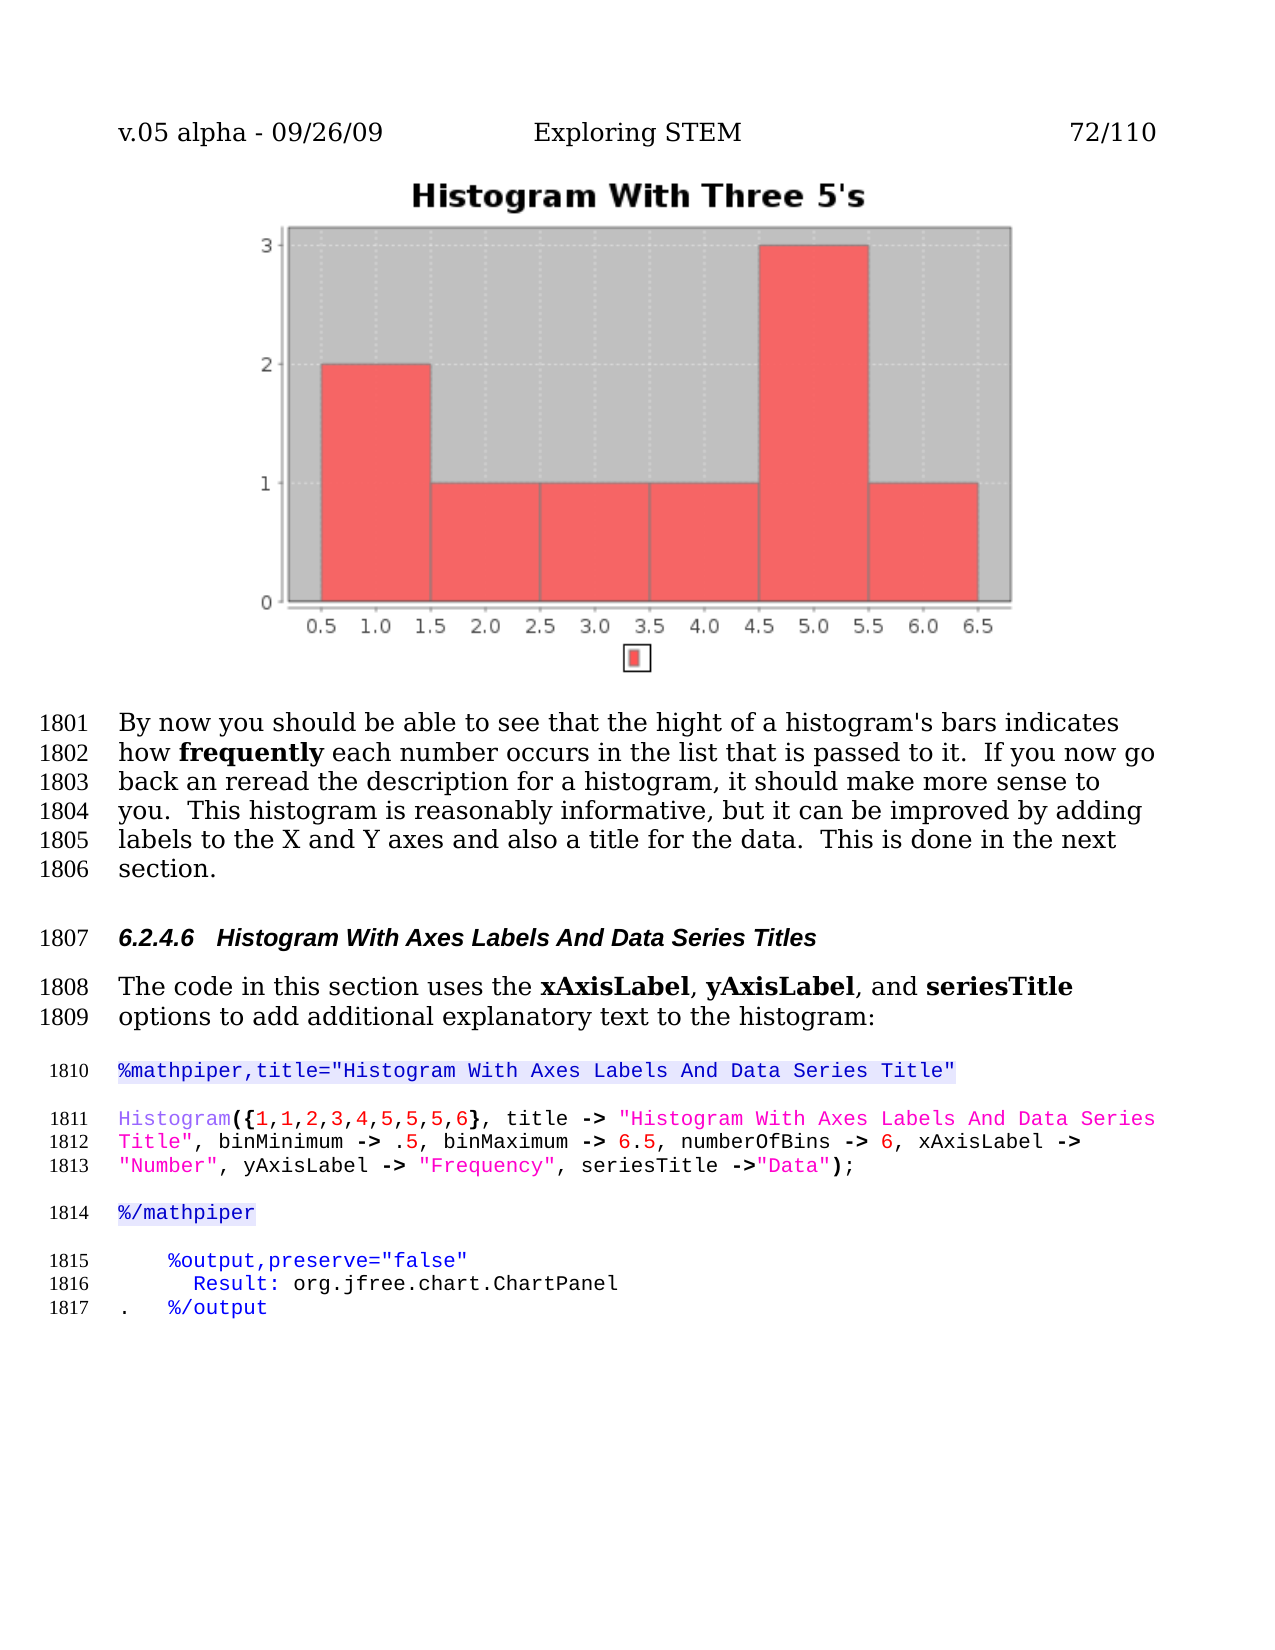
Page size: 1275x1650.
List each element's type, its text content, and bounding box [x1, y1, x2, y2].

text Result: org.jfree.chart.ChartPanel [118, 1273, 1157, 1297]
text The code in this section uses the xAxisLabel, yAxisLabel, and seriesTitle options to add additional explanatory text to the histogram: [118, 972, 1157, 1031]
text . %/output [118, 1297, 1157, 1321]
text %output,preserve="false" [118, 1250, 1157, 1273]
text By now you should be able to see that the hight of a histogram's bars indicates how frequently each number occurs in the list that is passed to it. If you now go back an reread the description for a histogram, it should make more sense to you. This histogram is reasonably informative, but it can be improved by adding labels to the X and Y axes and also a title for the data. This is done in the next section. [118, 708, 1157, 884]
text %mathpiper,title="Histogram With Axes Labels And Data Series Title" [118, 1061, 1157, 1084]
picture [245, 176, 1030, 674]
text Histogram({1,1,2,3,4,5,5,5,6}, title -> "Histogram With Axes Labels And Data Series Title", binMinimum -> .5, binMaximum -> 6.5, numberOfBins -> 6, xAxisLabel -> "Number", yAxisLabel -> "Frequency", seriesTitle ->"Data"); [118, 1108, 1157, 1179]
subtitle Histogram With Axes Labels And Data Series Titles [118, 923, 1157, 951]
text %/mathpiper [118, 1202, 1157, 1226]
